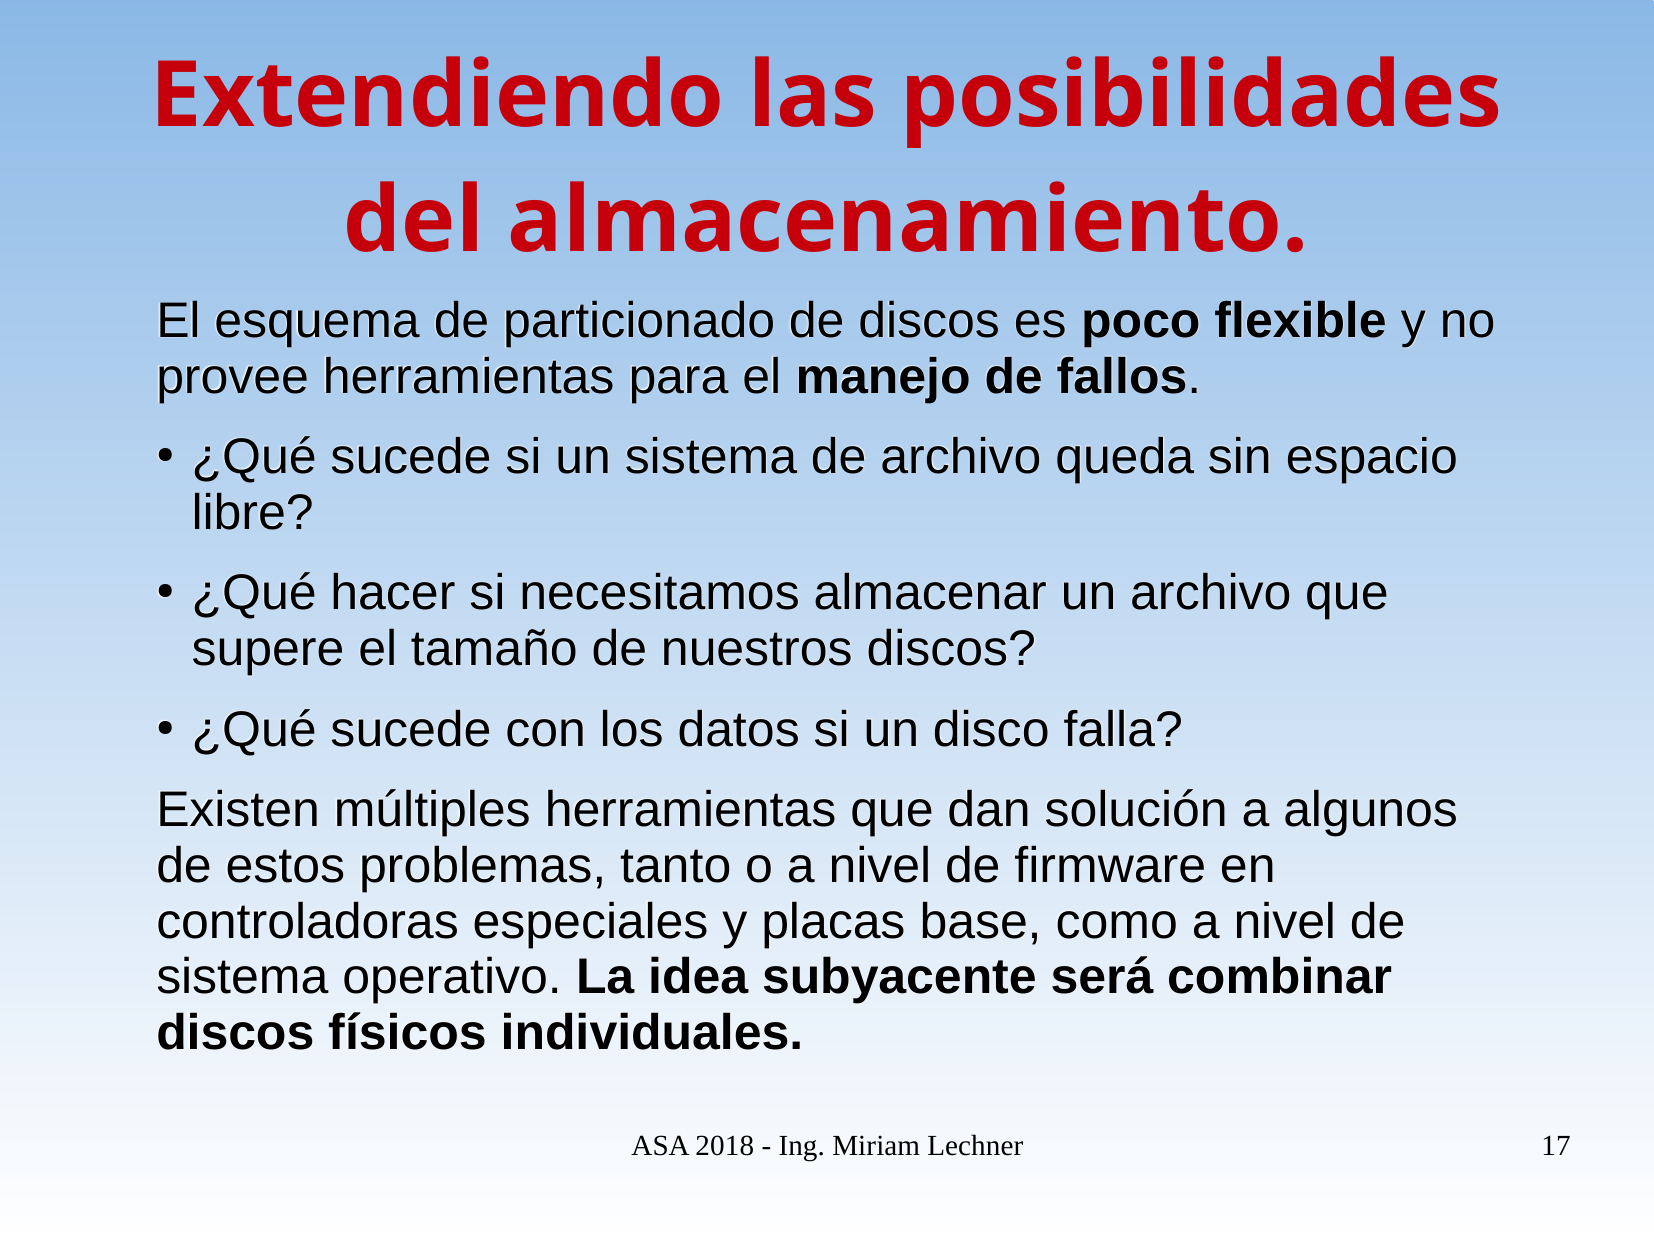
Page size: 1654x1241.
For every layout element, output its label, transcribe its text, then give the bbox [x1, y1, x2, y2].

text_box El esquema de particionado de discos es poco flexible y no provee herramientas para el manejo de fallos. ¿Qué sucede si un sistema de archivo queda sin espacio libre? ¿Qué hacer si necesitamos almacenar un archivo que supere el tamaño de nuestros discos? ¿Qué sucede con los datos si un disco falla? Existen múltiples herramientas que dan solución a algunos de estos problemas, tanto o a nivel de firmware en controladoras especiales y placas base, como a nivel de sistema operativo. La idea subyacente será combinar discos físicos individuales. [141, 284, 1524, 1174]
title Extendiendo las posibilidades del almacenamiento. [82, 33, 1571, 273]
